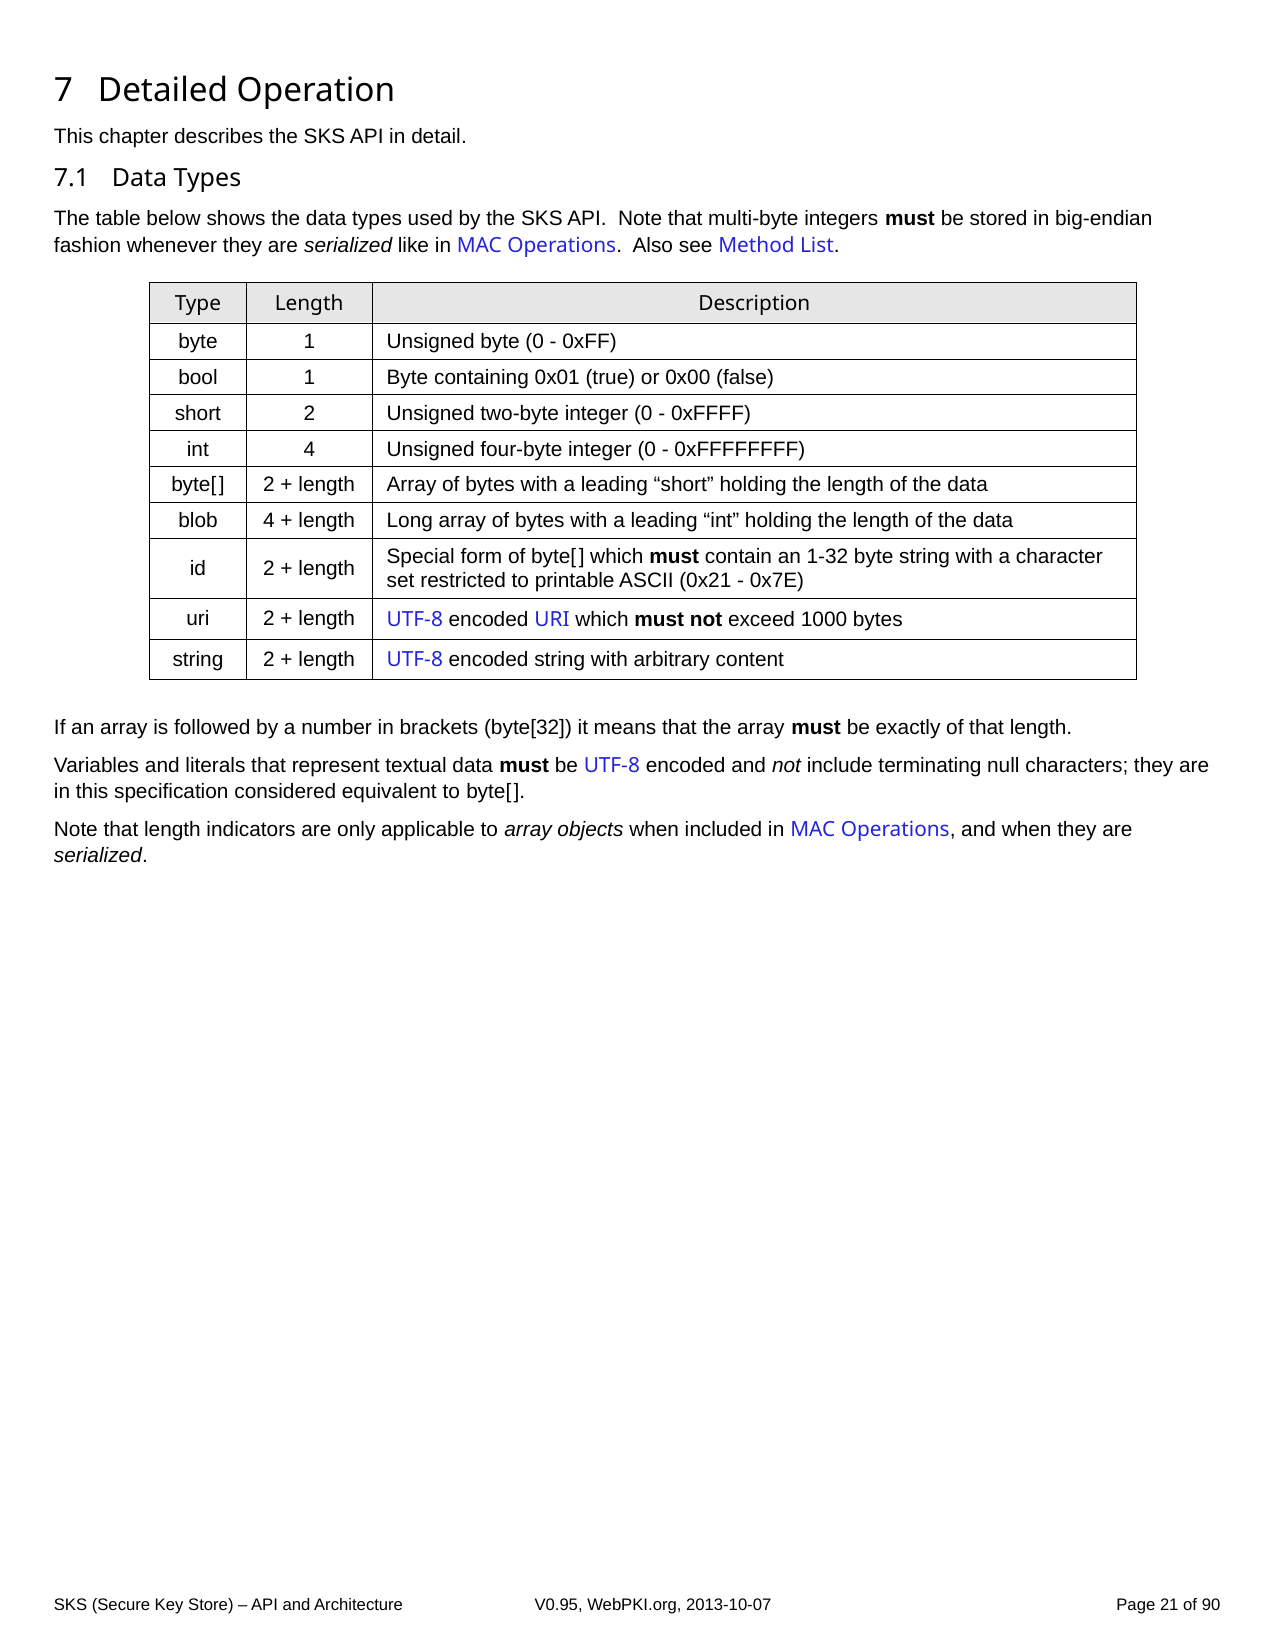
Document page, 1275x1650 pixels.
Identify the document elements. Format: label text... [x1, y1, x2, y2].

table_cell string [150, 640, 246, 679]
text Note that length indicators are only applicable to array objects when included in MAC Operations, and when they are serialized. [54, 814, 1221, 867]
table_cell 2 + length [247, 599, 372, 638]
table_cell UTF-8 encoded string with arbitrary content [373, 640, 1136, 679]
table_cell Special form of byte[ ] which must contain an 1-32 byte string with a character set restricted to printable ASCII (0x21 - 0x7E) [373, 539, 1136, 598]
table_cell bool [150, 360, 246, 394]
table_header Type [150, 283, 246, 322]
table_cell blob [150, 503, 246, 538]
table_cell 1 [247, 324, 372, 358]
table_cell Unsigned two-byte integer (0 - 0xFFFF) [373, 395, 1136, 430]
table_cell byte [150, 324, 246, 358]
table_cell 4 [247, 431, 372, 466]
table_cell Byte containing 0x01 (true) or 0x00 (false) [373, 360, 1136, 394]
table_header Description [373, 283, 1136, 322]
text Variables and literals that represent textual data must be UTF-8 encoded and not include terminating null characters; they are in this specification considered equivalent to byte[ ]. [54, 750, 1221, 803]
table_cell id [150, 539, 246, 598]
text The table below shows the data types used by the SKS API. Note that multi-byte integers must be stored in big-endian fashion whenever they are serialized like in MAC Operations. Also see Method List. [54, 206, 1221, 282]
table_cell short [150, 395, 246, 430]
table_cell uri [150, 599, 246, 638]
table_cell UTF-8 encoded URI which must not exceed 1000 bytes [373, 599, 1136, 638]
table_cell Array of bytes with a leading “short” holding the length of the data [373, 467, 1136, 502]
table_cell byte[ ] [150, 467, 246, 502]
table_cell int [150, 431, 246, 466]
text This chapter describes the SKS API in detail. [54, 123, 1221, 147]
subtitle Detailed Operation [54, 66, 1221, 111]
table_cell 2 + length [247, 640, 372, 679]
table_cell Unsigned four-byte integer (0 - 0xFFFFFFFF) [373, 431, 1136, 466]
table_cell 2 [247, 395, 372, 430]
table_cell Unsigned byte (0 - 0xFF) [373, 324, 1136, 358]
text If an array is followed by a number in brackets (byte[32]) it means that the array must be exactly of that length. [54, 715, 1221, 739]
subtitle Data Types [54, 159, 1221, 193]
table_cell 4 + length [247, 503, 372, 538]
table_cell 2 + length [247, 539, 372, 598]
table_cell 2 + length [247, 467, 372, 502]
table_cell Long array of bytes with a leading “int” holding the length of the data [373, 503, 1136, 538]
table_cell 1 [247, 360, 372, 394]
table_header Length [247, 283, 372, 322]
